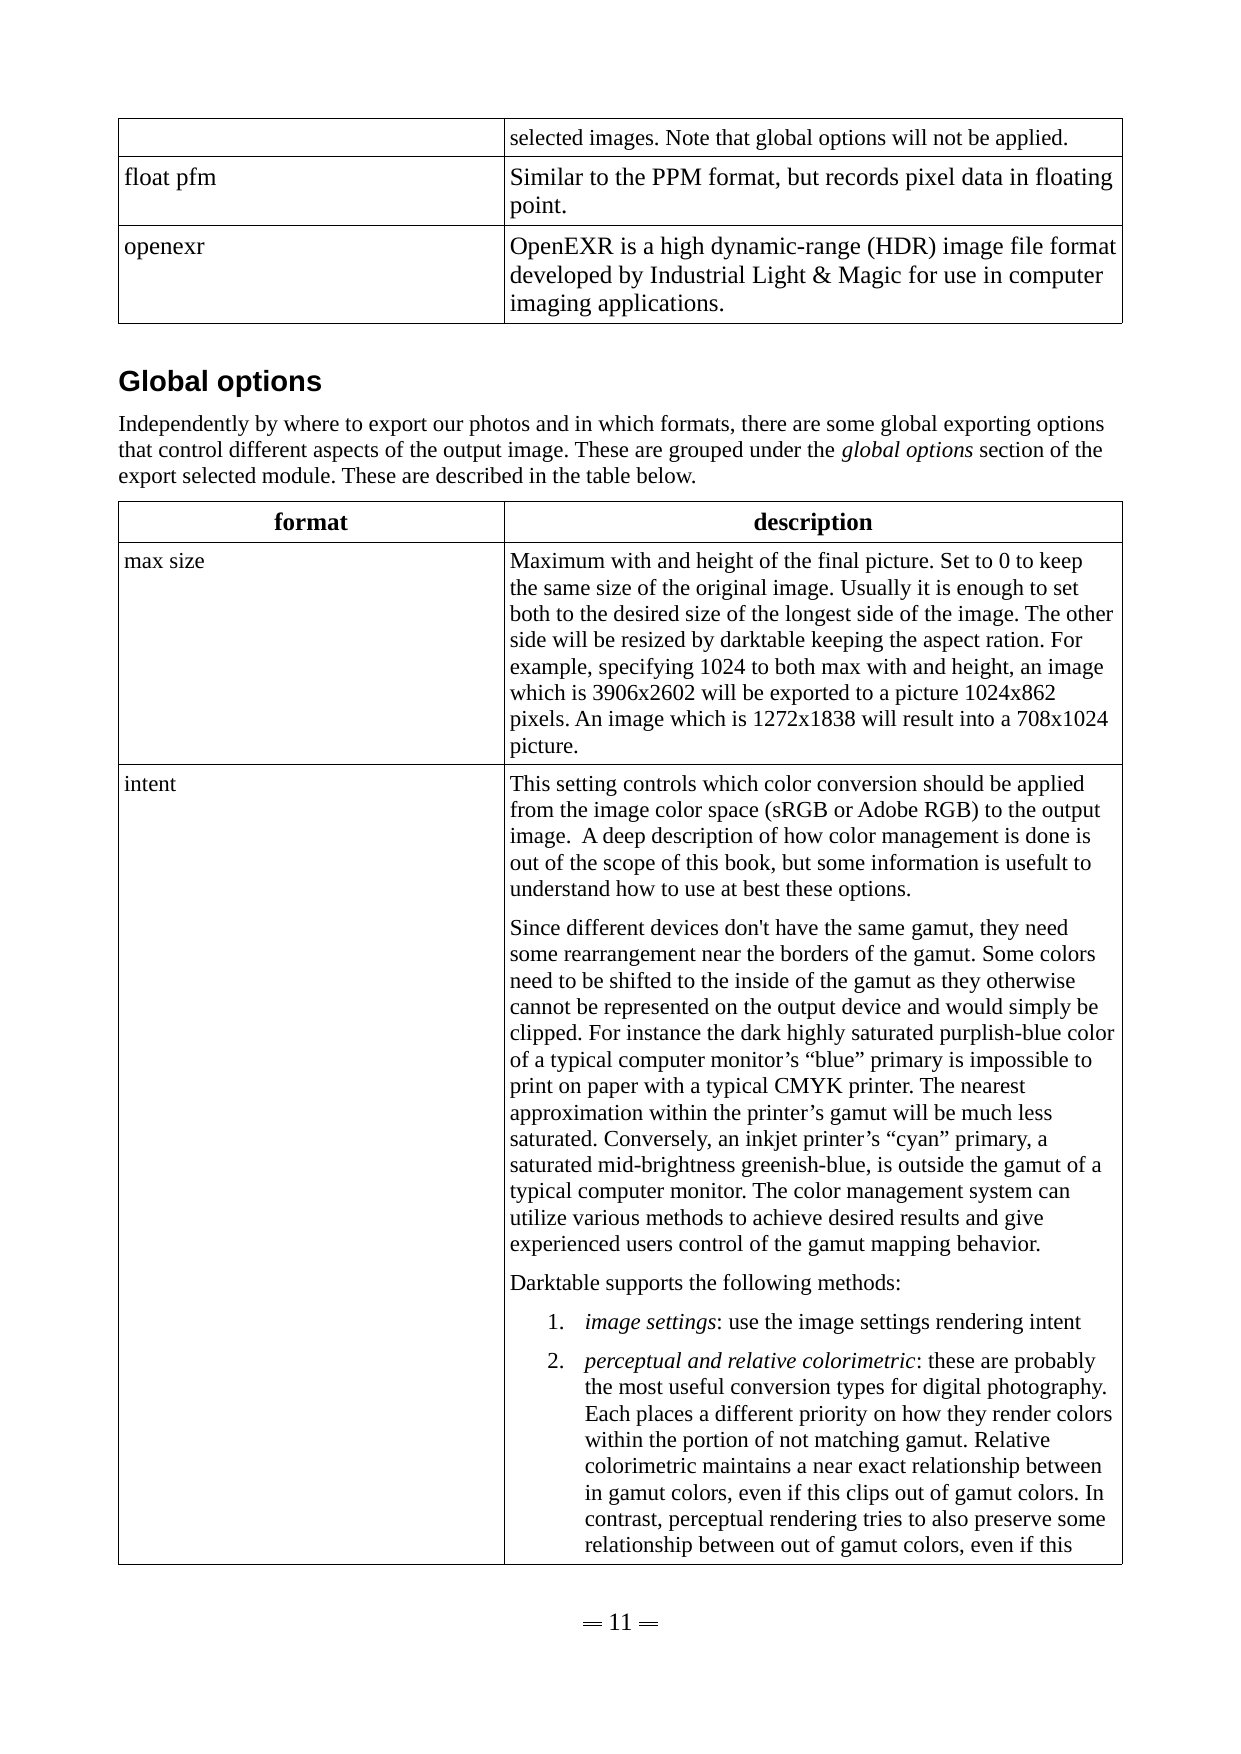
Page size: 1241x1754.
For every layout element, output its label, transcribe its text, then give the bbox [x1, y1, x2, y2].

table_cell float pfm [119, 157, 504, 225]
table_cell selected images. Note that global options will not be applied. [505, 119, 1122, 156]
table_cell Maximum with and height of the final picture. Set to 0 to keep the same size of the original image. Usually it is enough to set both to the desired size of the longest side of the image. The other side will be resized by darktable keeping the aspect ration. For example, specifying 1024 to both max with and height, an image which is 3906x2602 will be exported to a picture 1024x862 pixels. An image which is 1272x1838 will result into a 708x1024 picture. [505, 543, 1122, 764]
table_cell This setting controls which color conversion should be applied from the image color space (sRGB or Adobe RGB) to the output image. A deep description of how color management is done is out of the scope of this book, but some information is usefult to understand how to use at best these options. Since different devices don't have the same gamut, they need some rearrangement near the borders of the gamut. Some colors need to be shifted to the inside of the gamut as they otherwise cannot be represented on the output device and would simply be clipped. For instance the dark highly saturated purplish-blue color of a typical computer monitor’s “blue” primary is impossible to print on paper with a typical CMYK printer. The nearest approximation within the printer’s gamut will be much less saturated. Conversely, an inkjet printer’s “cyan” primary, a saturated mid-brightness greenish-blue, is outside the gamut of a typical computer monitor. The color management system can utilize various methods to achieve desired results and give experienced users control of the gamut mapping behavior. Darktable supports the following methods: image settings: use the image settings rendering intent perceptual and relative colorimetric: these are probably the most useful conversion types for digital photography. Each places a different priority on how they render colors within the portion of not matching gamut. Relative colorimetric maintains a near exact relationship between in gamut colors, even if this clips out of gamut colors. In contrast, perceptual rendering tries to also preserve some relationship between out of gamut colors, even if this [505, 765, 1122, 1563]
table_header description [505, 502, 1122, 542]
table_cell max size [119, 543, 504, 764]
text Independently by where to export our photos and in which formats, there are some global exporting options that control different aspects of the output image. These are grouped under the global options section of the export selected module. These are described in the table below. [118, 410, 1122, 489]
table_cell Similar to the PPM format, but records pixel data in floating point. [505, 157, 1122, 225]
table_header format [119, 502, 504, 542]
subtitle Global options [118, 364, 1122, 398]
table_cell intent [119, 765, 504, 1563]
table_cell [119, 119, 504, 156]
table_cell openexr [119, 226, 504, 323]
table_cell OpenEXR is a high dynamic-range (HDR) image file format developed by Industrial Light & Magic for use in computer imaging applications. [505, 226, 1122, 323]
